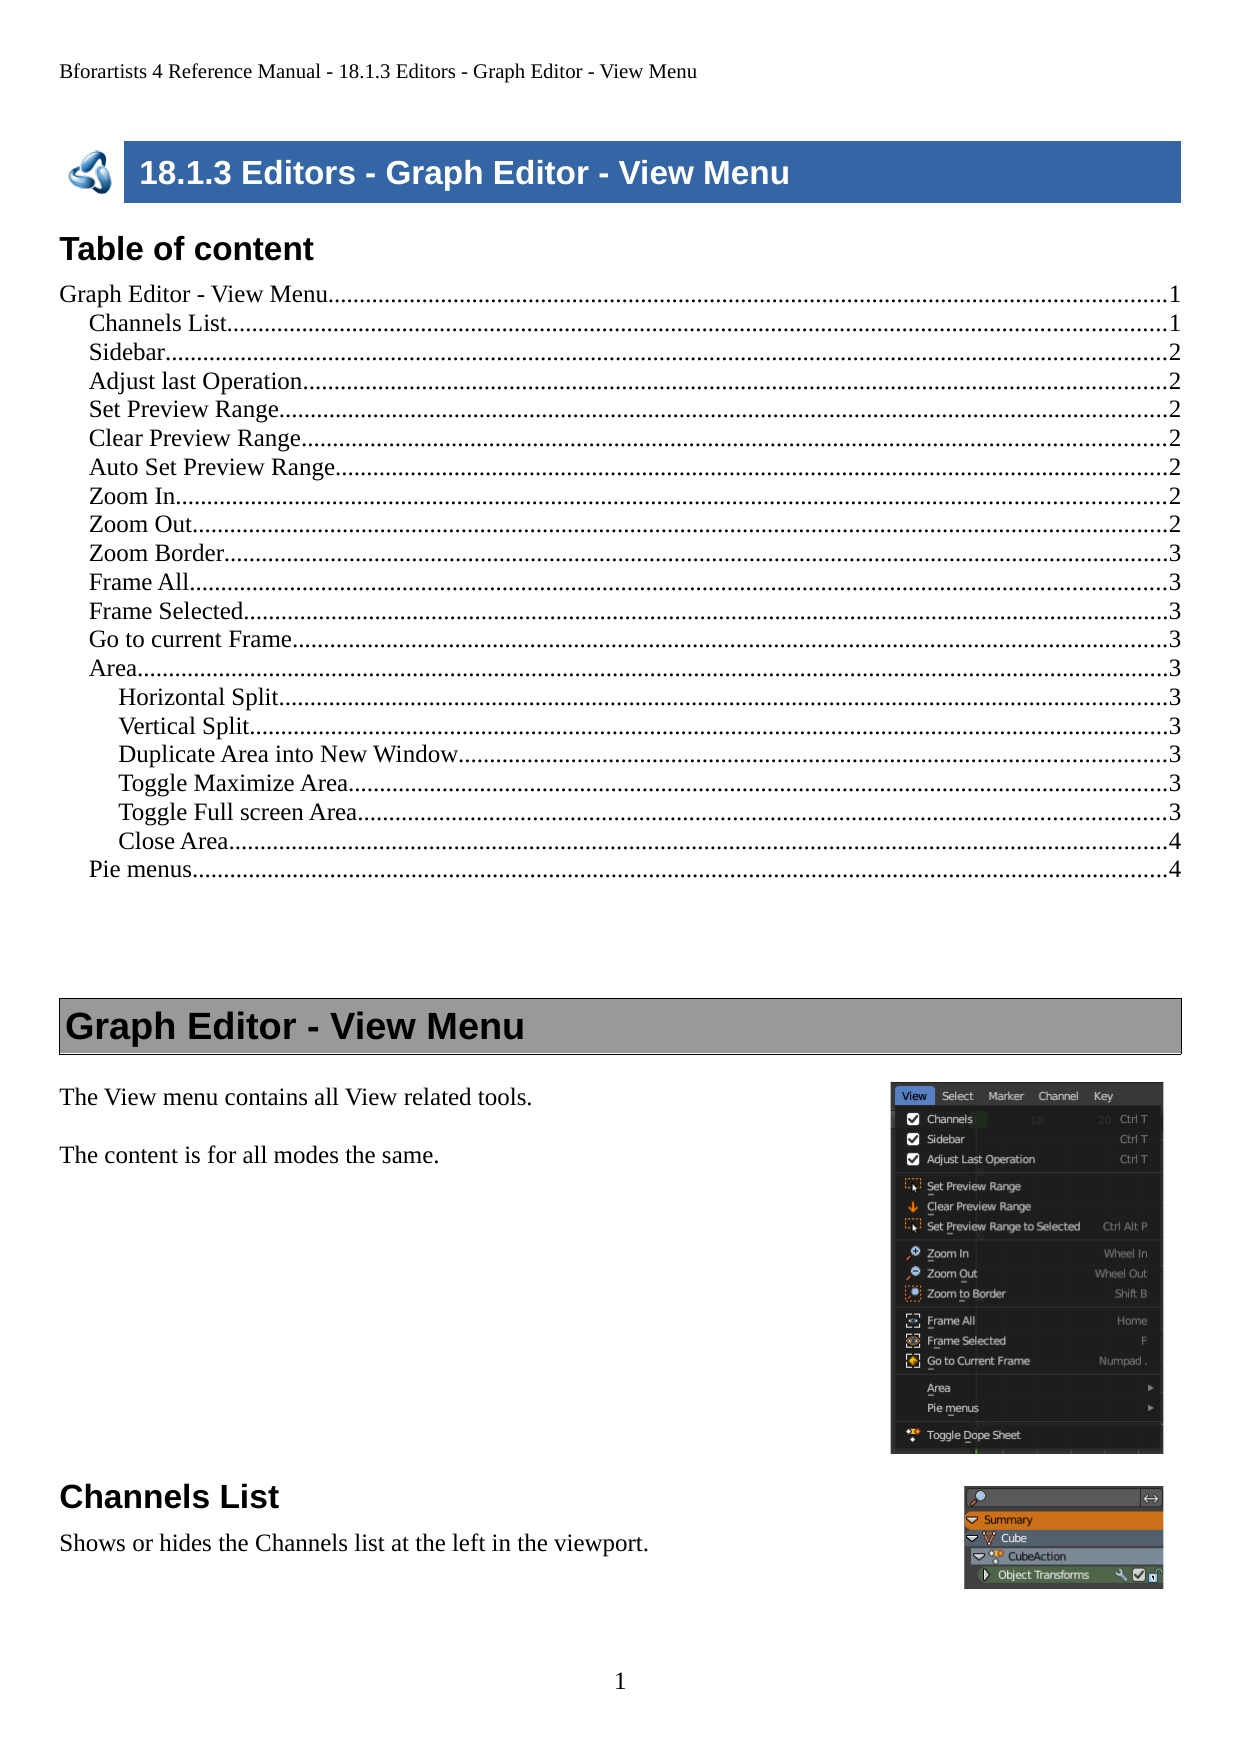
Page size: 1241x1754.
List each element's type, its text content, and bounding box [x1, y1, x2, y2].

table_header 18.1.3 Editors - Graph Editor - View Menu [124, 141, 1181, 203]
text Clear Preview Range 2 [88, 423, 1181, 452]
text Adjust last Operation 2 [88, 366, 1181, 394]
text Frame Selected 3 [88, 596, 1181, 624]
text Auto Set Preview Range 2 [88, 452, 1181, 481]
table_header [59, 141, 124, 203]
text Vertical Split 3 [118, 711, 1181, 739]
subtitle Channels List [59, 1477, 1181, 1516]
text Shows or hides the Channels list at the left in the viewport. [59, 1528, 964, 1557]
text Toggle Maximize Area 3 [118, 768, 1181, 797]
text Set Preview Range 2 [88, 394, 1181, 423]
picture [65, 147, 114, 197]
text Duplicate Area into New Window 3 [118, 739, 1181, 768]
text Area 3 [88, 653, 1181, 682]
text The content is for all modes the same. [59, 1140, 890, 1168]
text Pie menus 4 [88, 854, 1181, 883]
text Channels List 1 [88, 308, 1181, 337]
text Toggle Full screen Area 3 [118, 797, 1181, 826]
text Horizontal Split 3 [118, 682, 1181, 711]
picture [890, 1082, 1164, 1454]
text Close Area 4 [118, 826, 1181, 854]
text Zoom Out 2 [88, 509, 1181, 538]
text Frame All 3 [88, 567, 1181, 596]
text The View menu contains all View related tools. [59, 1082, 890, 1111]
text Sidebar 2 [88, 337, 1181, 366]
table_header Graph Editor - View Menu [60, 999, 1181, 1053]
text Graph Editor - View Menu 1 [59, 279, 1181, 308]
picture [964, 1486, 1164, 1589]
text Go to current Frame 3 [88, 624, 1181, 653]
subtitle Table of content [59, 228, 1181, 267]
text Zoom Border 3 [88, 538, 1181, 567]
text Zoom In 2 [88, 481, 1181, 509]
